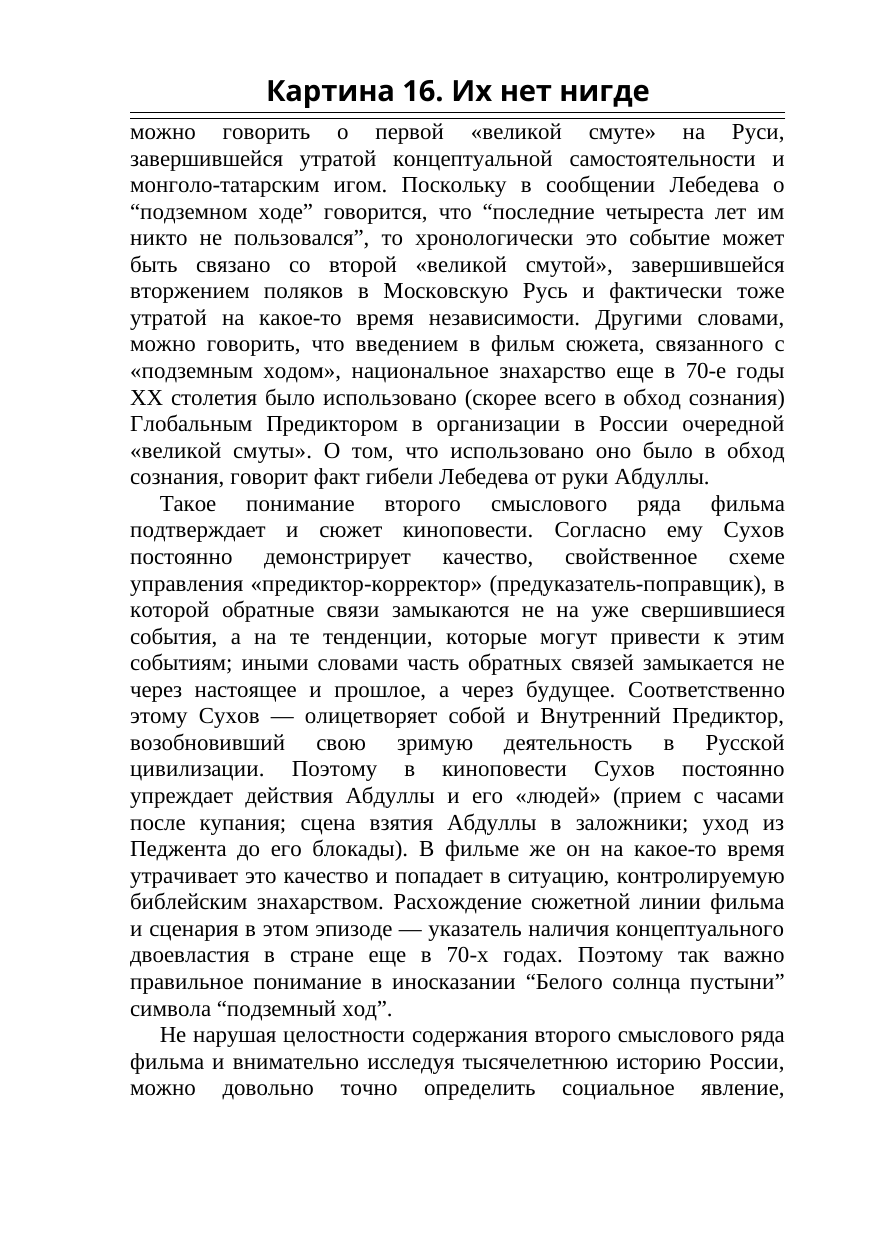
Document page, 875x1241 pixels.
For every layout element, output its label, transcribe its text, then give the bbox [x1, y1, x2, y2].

text Такое понимание второго смыслового ряда фильма подтверждает и сюжет киноповести. Согласно ему Сухов постоянно демонстрирует качество, свойственное схеме управления «предиктор-корректор» (предуказатель-поправщик), в которой обратные связи замыкаются не на уже свершившиеся события, а на те тенденции, которые могут привести к этим событиям; иными словами часть обратных связей замыкается не через настоящее и прошлое, а через будущее. Соответственно этому Сухов — олицетворяет собой и Внутренний Предиктор, возобновивший свою зримую деятельность в Русской цивилизации. Поэтому в киноповести Сухов постоянно упреждает действия Абдуллы и его «людей» (прием с часами после купания; сцена взятия Абдуллы в заложники; уход из Педжента до его блокады). В фильме же он на какое-то время утрачивает это качество и попадает в ситуацию, контролируемую библейским знахарством. Расхождение сюжетной линии фильма и сценария в этом эпизоде — указатель наличия концептуального двоевластия в стране еще в 70-х годах. Поэтому так важно правильное понимание в иносказании “Белого солнца пустыни” символа “подземный ход”. [130, 490, 785, 1021]
text Не нарушая целостности содержания второго смыслового ряда фильма и внимательно исследуя тысячелетнюю историю России, можно довольно точно определить социальное явление, [130, 1021, 785, 1101]
text можно говорить о первой «великой смуте» на Руси, завершившейся утратой концептуальной самостоятельности и монголо-татарским игом. Поскольку в сообщении Лебедева о “подземном ходе” говорится, что “последние четыреста лет им никто не пользовался”, то хронологически это событие может быть связано со второй «великой смутой», завершившейся вторжением поляков в Московскую Русь и фактически тоже утратой на какое-то время независимости. Другими словами, можно говорить, что введением в фильм сюжета, связанного с «подземным ходом», национальное знахарство еще в 70-е годы ХХ столетия было использовано (скорее всего в обход сознания) Глобальным Предиктором в организации в России очередной «великой смуты». О том, что использовано оно было в обход сознания, говорит факт гибели Лебедева от руки Абдуллы. [130, 119, 785, 490]
